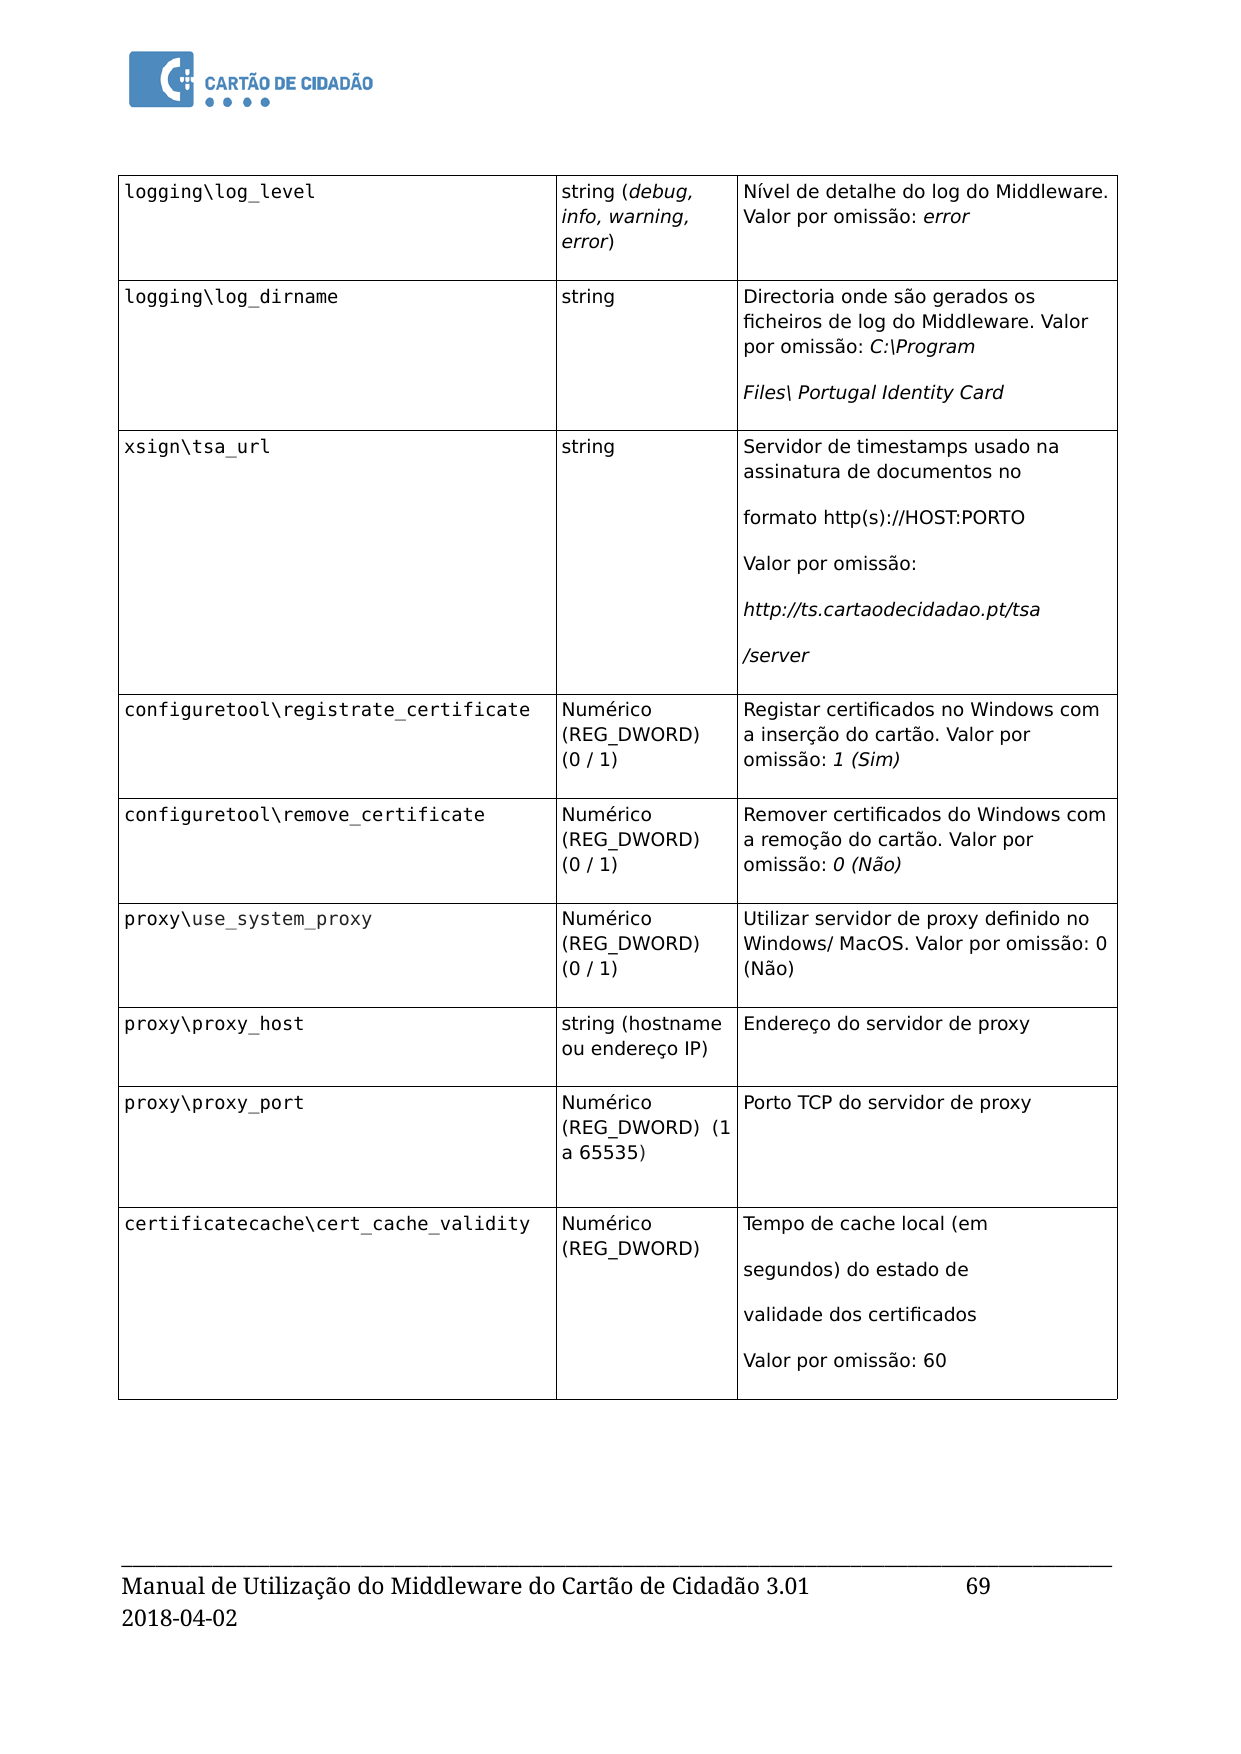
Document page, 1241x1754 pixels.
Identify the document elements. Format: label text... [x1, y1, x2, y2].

table_cell configuretool\registrate_certificate [119, 695, 556, 798]
table_cell Remover certificados do Windows com a remoção do cartão. Valor por omissão: 0 (Não) [738, 799, 1117, 902]
table_cell string [557, 281, 737, 430]
table_cell proxy\proxy_port [119, 1087, 556, 1207]
table_cell logging\log_dirname [119, 281, 556, 430]
table_cell Numérico (REG_DWORD) (1 a 65535) [557, 1087, 737, 1207]
table_cell string (hostname ou endereço IP) [557, 1008, 737, 1086]
table_cell Nível de detalhe do log do Middleware. Valor por omissão: error [738, 176, 1117, 280]
table_cell proxy\proxy_host [119, 1008, 556, 1086]
table_cell Numérico (REG_DWORD) (0 / 1) [557, 799, 737, 902]
table_cell logging\log_level [119, 176, 556, 280]
table_cell Porto TCP do servidor de proxy [738, 1087, 1117, 1207]
table_cell Registar certificados no Windows com a inserção do cartão. Valor por omissão: 1 (Sim) [738, 695, 1117, 798]
table_cell proxy\use_system_proxy [119, 904, 556, 1007]
table_cell string (debug, info, warning, error) [557, 176, 737, 280]
table_cell Numérico (REG_DWORD) [557, 1208, 737, 1399]
picture [127, 45, 420, 115]
table_cell certificatecache\cert_cache_validity [119, 1208, 556, 1399]
table_cell Numérico (REG_DWORD) (0 / 1) [557, 904, 737, 1007]
table_cell Numérico (REG_DWORD) (0 / 1) [557, 695, 737, 798]
table_cell Directoria onde são gerados os ficheiros de log do Middleware. Valor por omissão: C:\Program Files\ Portugal Identity Card [738, 281, 1117, 430]
table_cell Endereço do servidor de proxy [738, 1008, 1117, 1086]
table_cell configuretool\remove_certificate [119, 799, 556, 902]
table_cell Utilizar servidor de proxy definido no Windows/ MacOS. Valor por omissão: 0 (Não) [738, 904, 1117, 1007]
table_cell Tempo de cache local (em segundos) do estado de validade dos certificados Valor por omissão: 60 [738, 1208, 1117, 1399]
table_cell xsign\tsa_url [119, 431, 556, 693]
table_cell Servidor de timestamps usado na assinatura de documentos no formato http(s)://HOST:PORTO Valor por omissão: http://ts.cartaodecidadao.pt/tsa /server [738, 431, 1117, 693]
table_cell string [557, 431, 737, 693]
